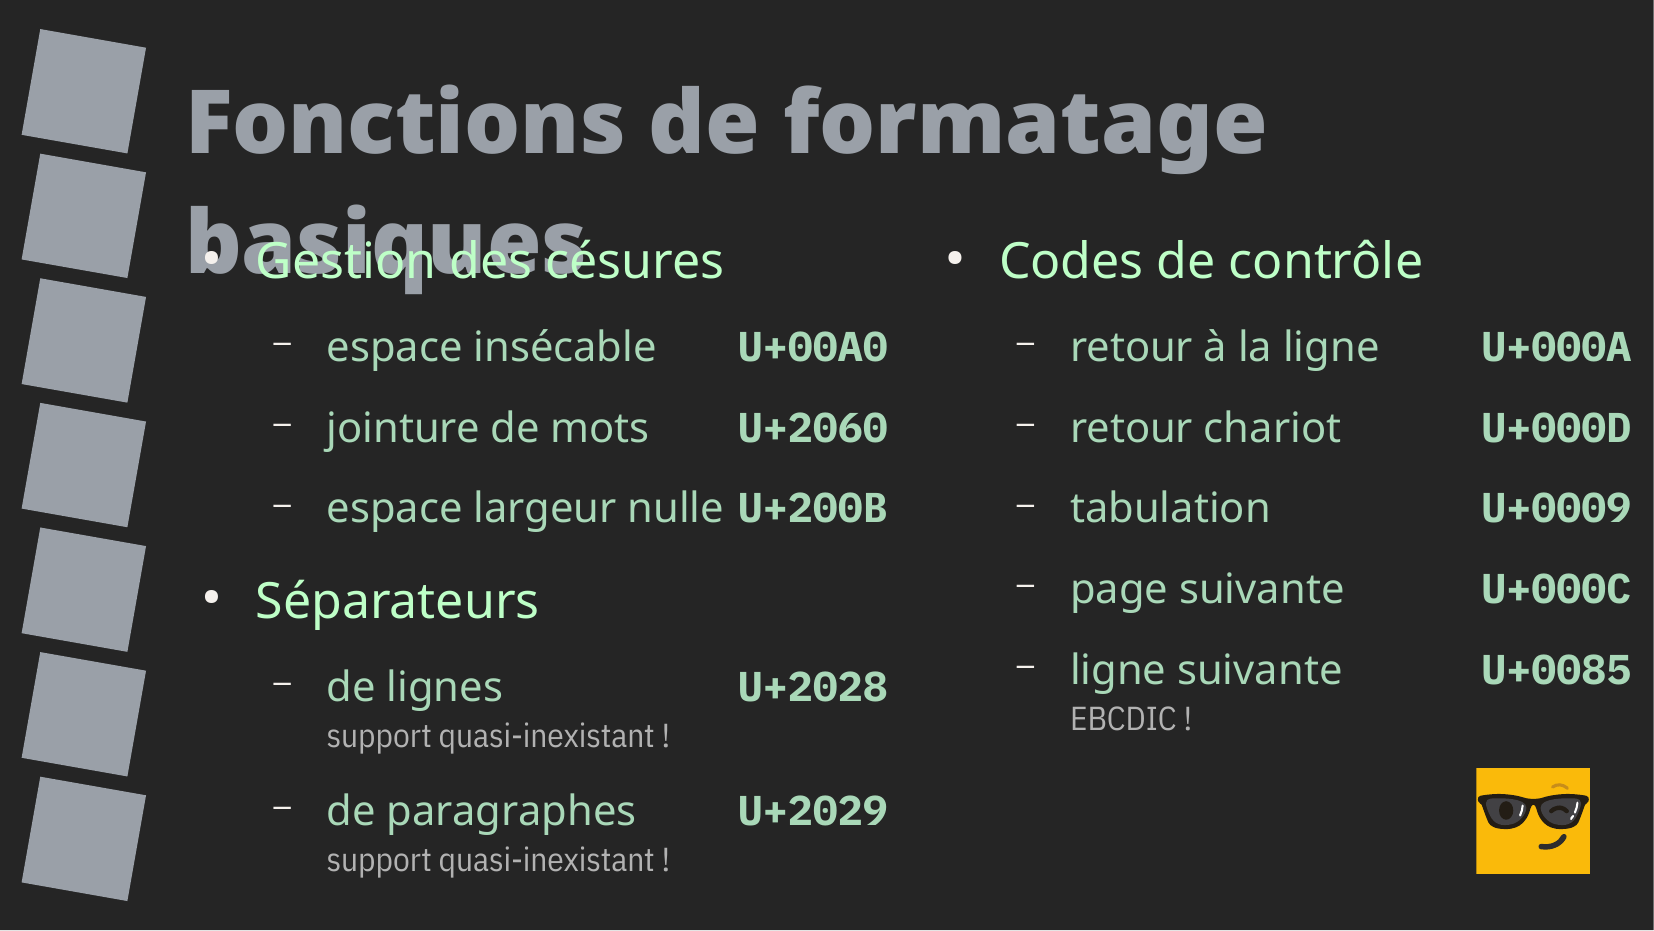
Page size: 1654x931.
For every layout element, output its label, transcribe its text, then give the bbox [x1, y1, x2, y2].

list Codes de contrôle retour à la ligne U+000A retour chariot U+000D tabulation U+0009 page suivante U+000C ligne suivante U+0085 EBCDIC ! [928, 225, 1637, 901]
title Fonctions de formatage basiques [184, 59, 1654, 154]
list Gestion des césures espace insécable U+00A0 jointure de mots U+2060 espace largeur nulle U+200B Séparateurs de lignes U+2028 support quasi-inexistant ! de paragraphes U+2029 support quasi-inexistant ! [184, 225, 893, 901]
picture [1476, 767, 1591, 874]
